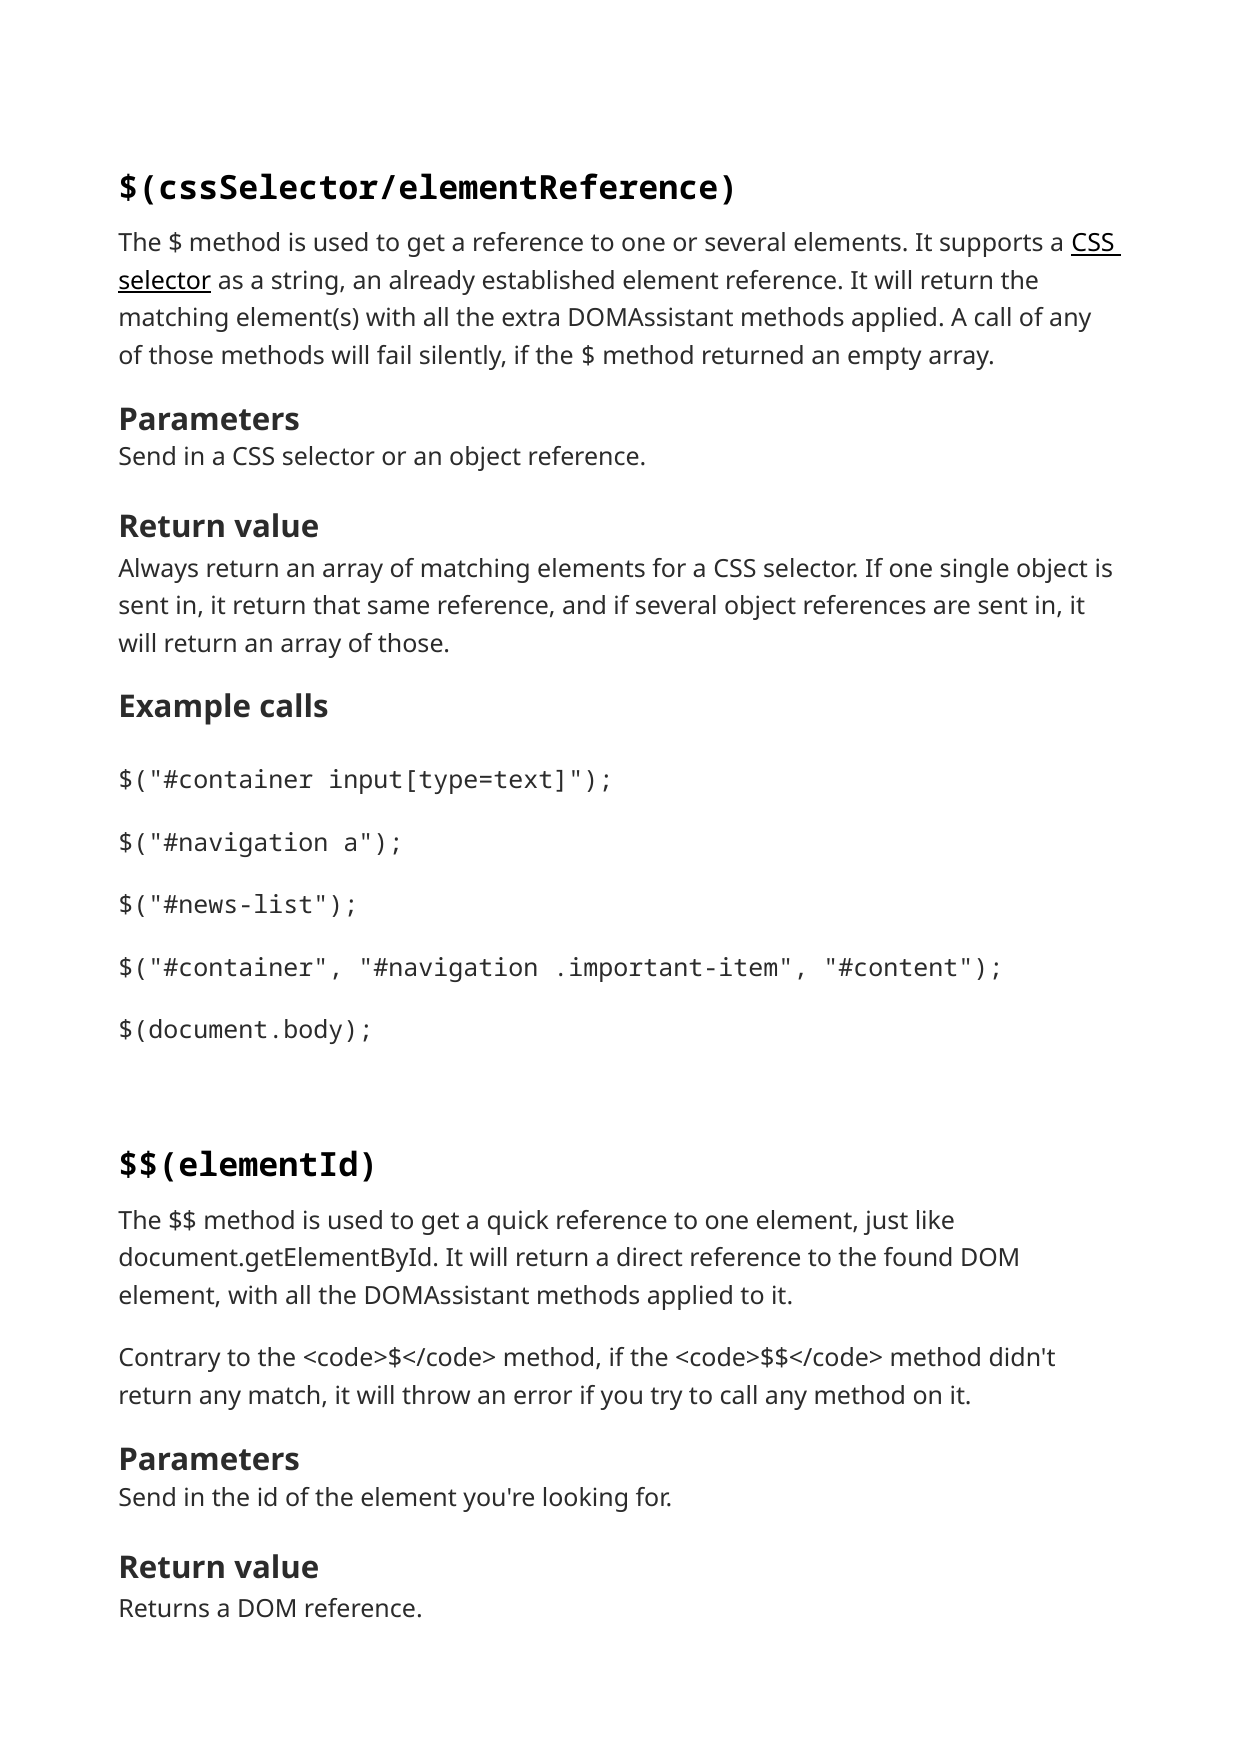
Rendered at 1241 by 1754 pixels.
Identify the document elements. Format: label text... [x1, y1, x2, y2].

text Contrary to the <code>$</code> method, if the <code>$$</code> method didn't return any match, it will throw an error if you try to call any method on it. [118, 1337, 1122, 1412]
text Parameters Send in the id of the element you're looking for. [118, 1437, 1122, 1513]
text The $$ method is used to get a quick reference to one element, just like document.getElementById. It will return a direct reference to the found DOM element, with all the DOMAssistant methods applied to it. [118, 1199, 1122, 1312]
text Return value Returns a DOM reference. [118, 1544, 1122, 1625]
text The $ method is used to get a reference to one or several elements. It supports a CSS selector as a string, an already established element reference. It will return the matching element(s) with all the extra DOMAssistant methods applied. A call of any of those methods will fail silently, if the $ method returned an empty array. [118, 221, 1122, 371]
text $("#navigation a"); [118, 821, 1122, 858]
text $("#news-list"); [118, 883, 1122, 921]
text $("#container input[type=text]"); [118, 758, 1122, 796]
text Parameters Send in a CSS selector or an object reference. [118, 396, 1122, 473]
subtitle $$(elementId) [118, 1096, 1122, 1187]
subtitle $(cssSelector/elementReference) [118, 118, 1122, 209]
text $("#container", "#navigation .important-item", "#content"); [118, 946, 1122, 983]
text $(document.body); [118, 1008, 1122, 1046]
text Example calls [118, 684, 1122, 727]
text Return value Always return an array of matching elements for a CSS selector. If one single object is sent in, it return that same reference, and if several object references are sent in, it will return an array of those. [118, 504, 1122, 659]
